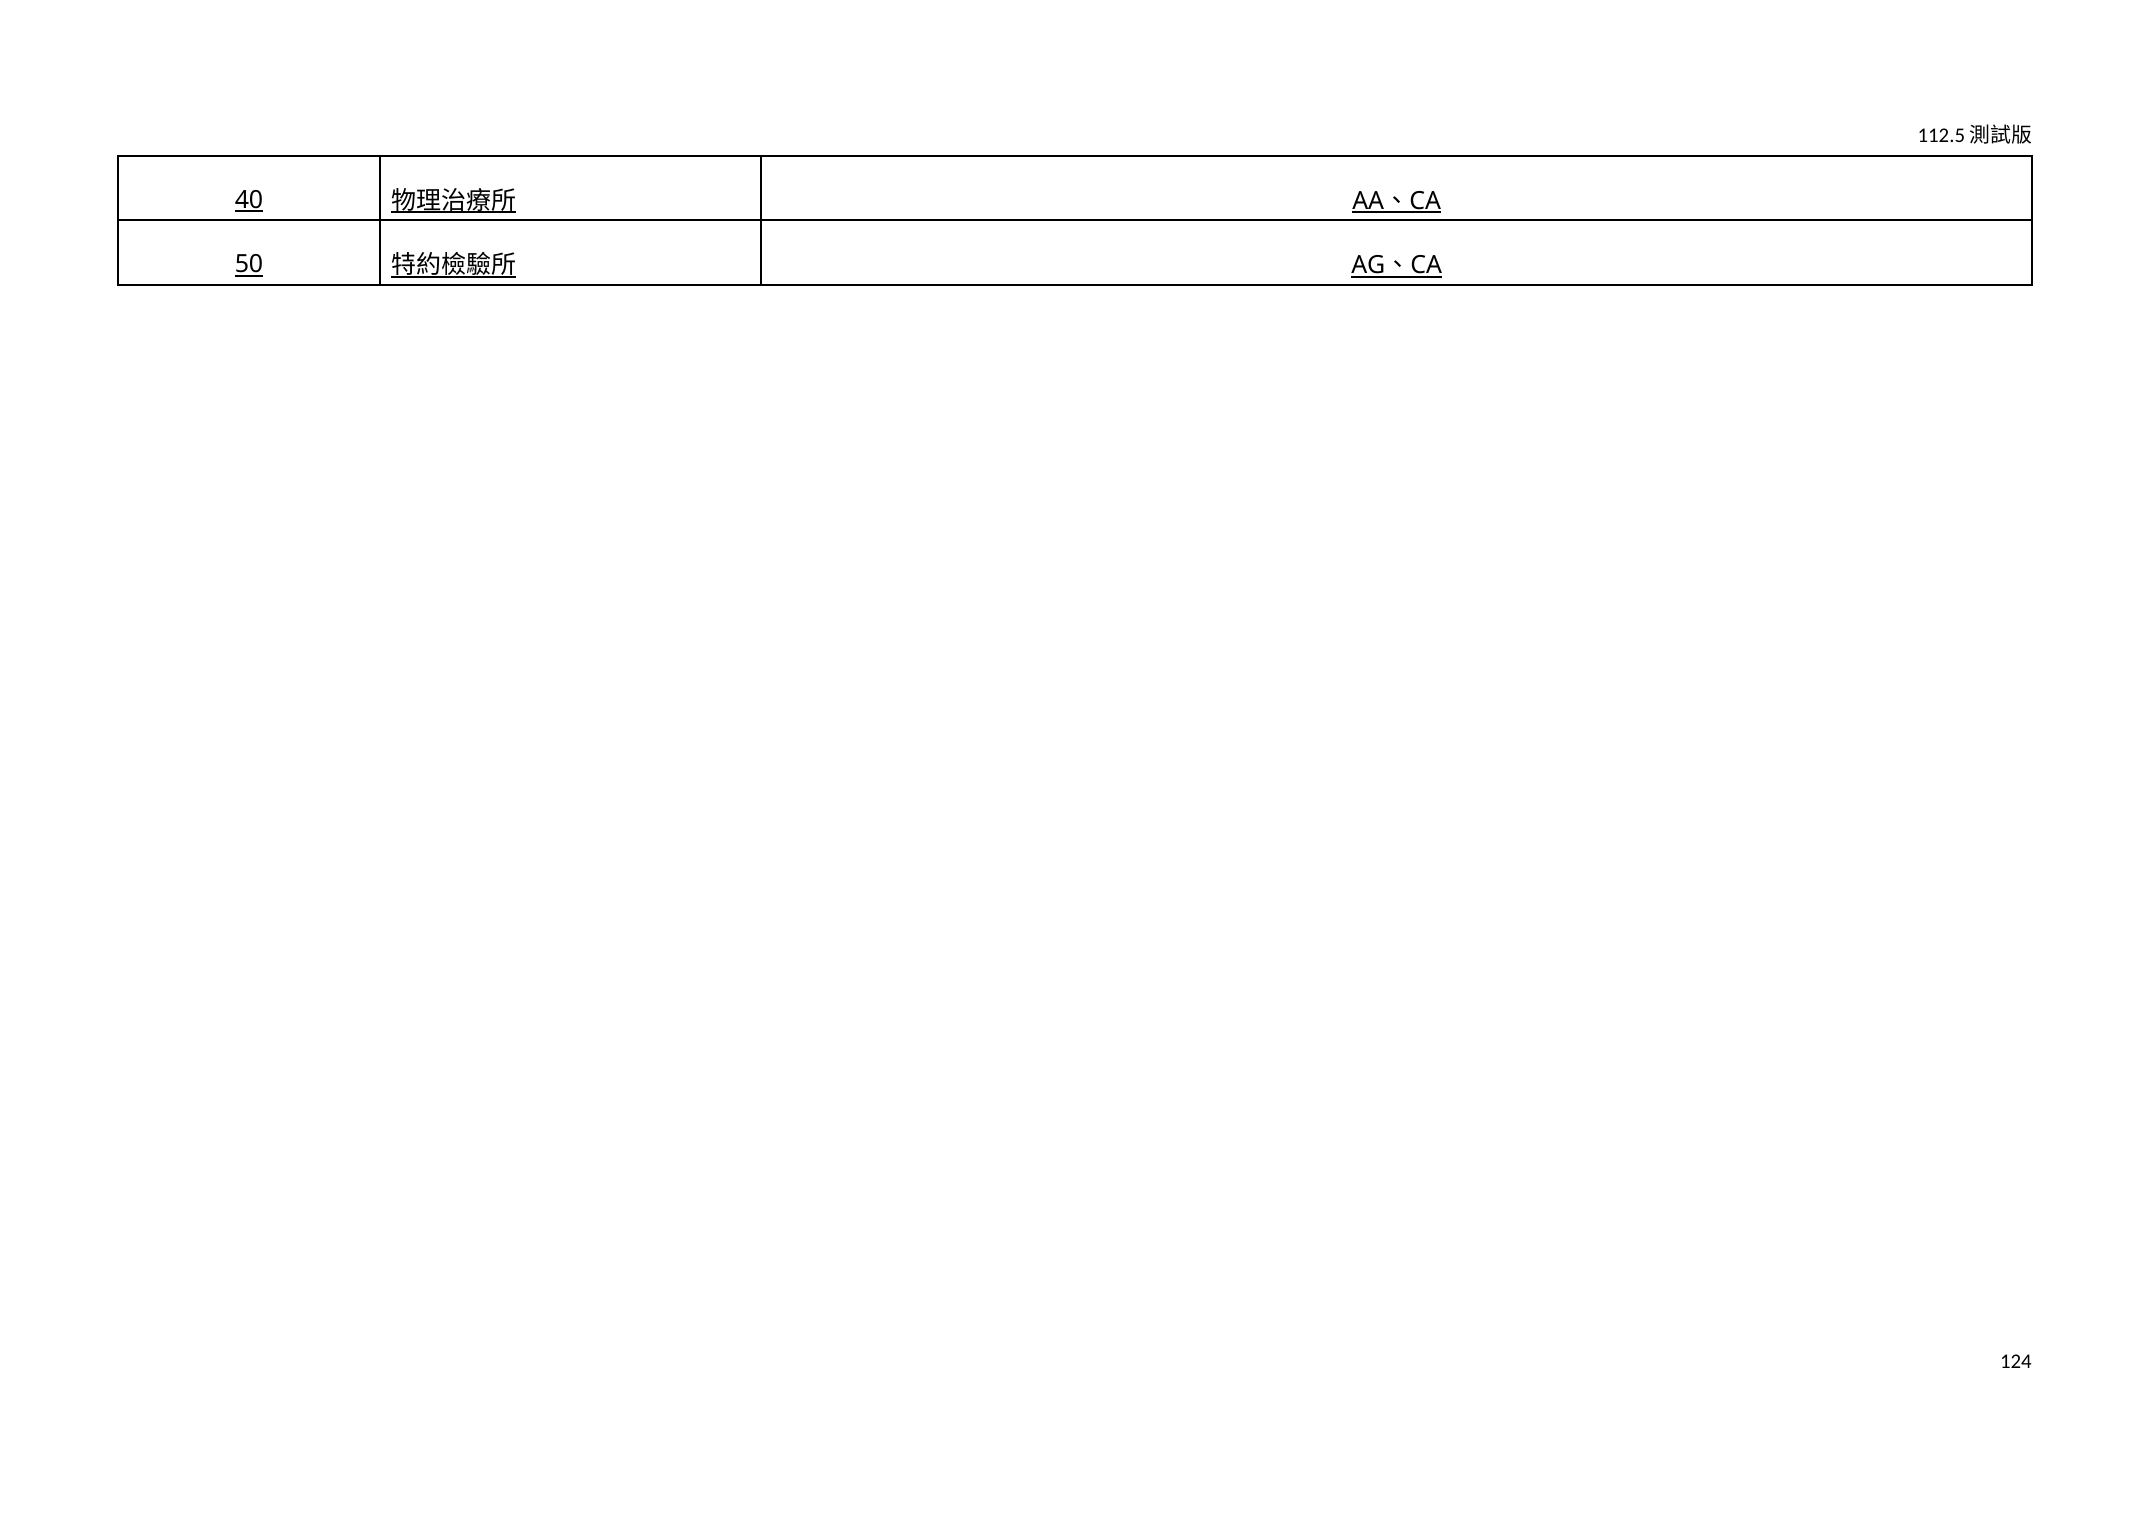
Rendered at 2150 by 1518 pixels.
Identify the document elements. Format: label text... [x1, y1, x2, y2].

table_cell 40 [119, 157, 379, 219]
table_cell 特約檢驗所 [381, 221, 760, 284]
table_cell AA、CA [762, 157, 2031, 219]
table_cell 物理治療所 [381, 157, 760, 219]
table_cell AG、CA [762, 221, 2031, 284]
table_cell 50 [119, 221, 379, 284]
